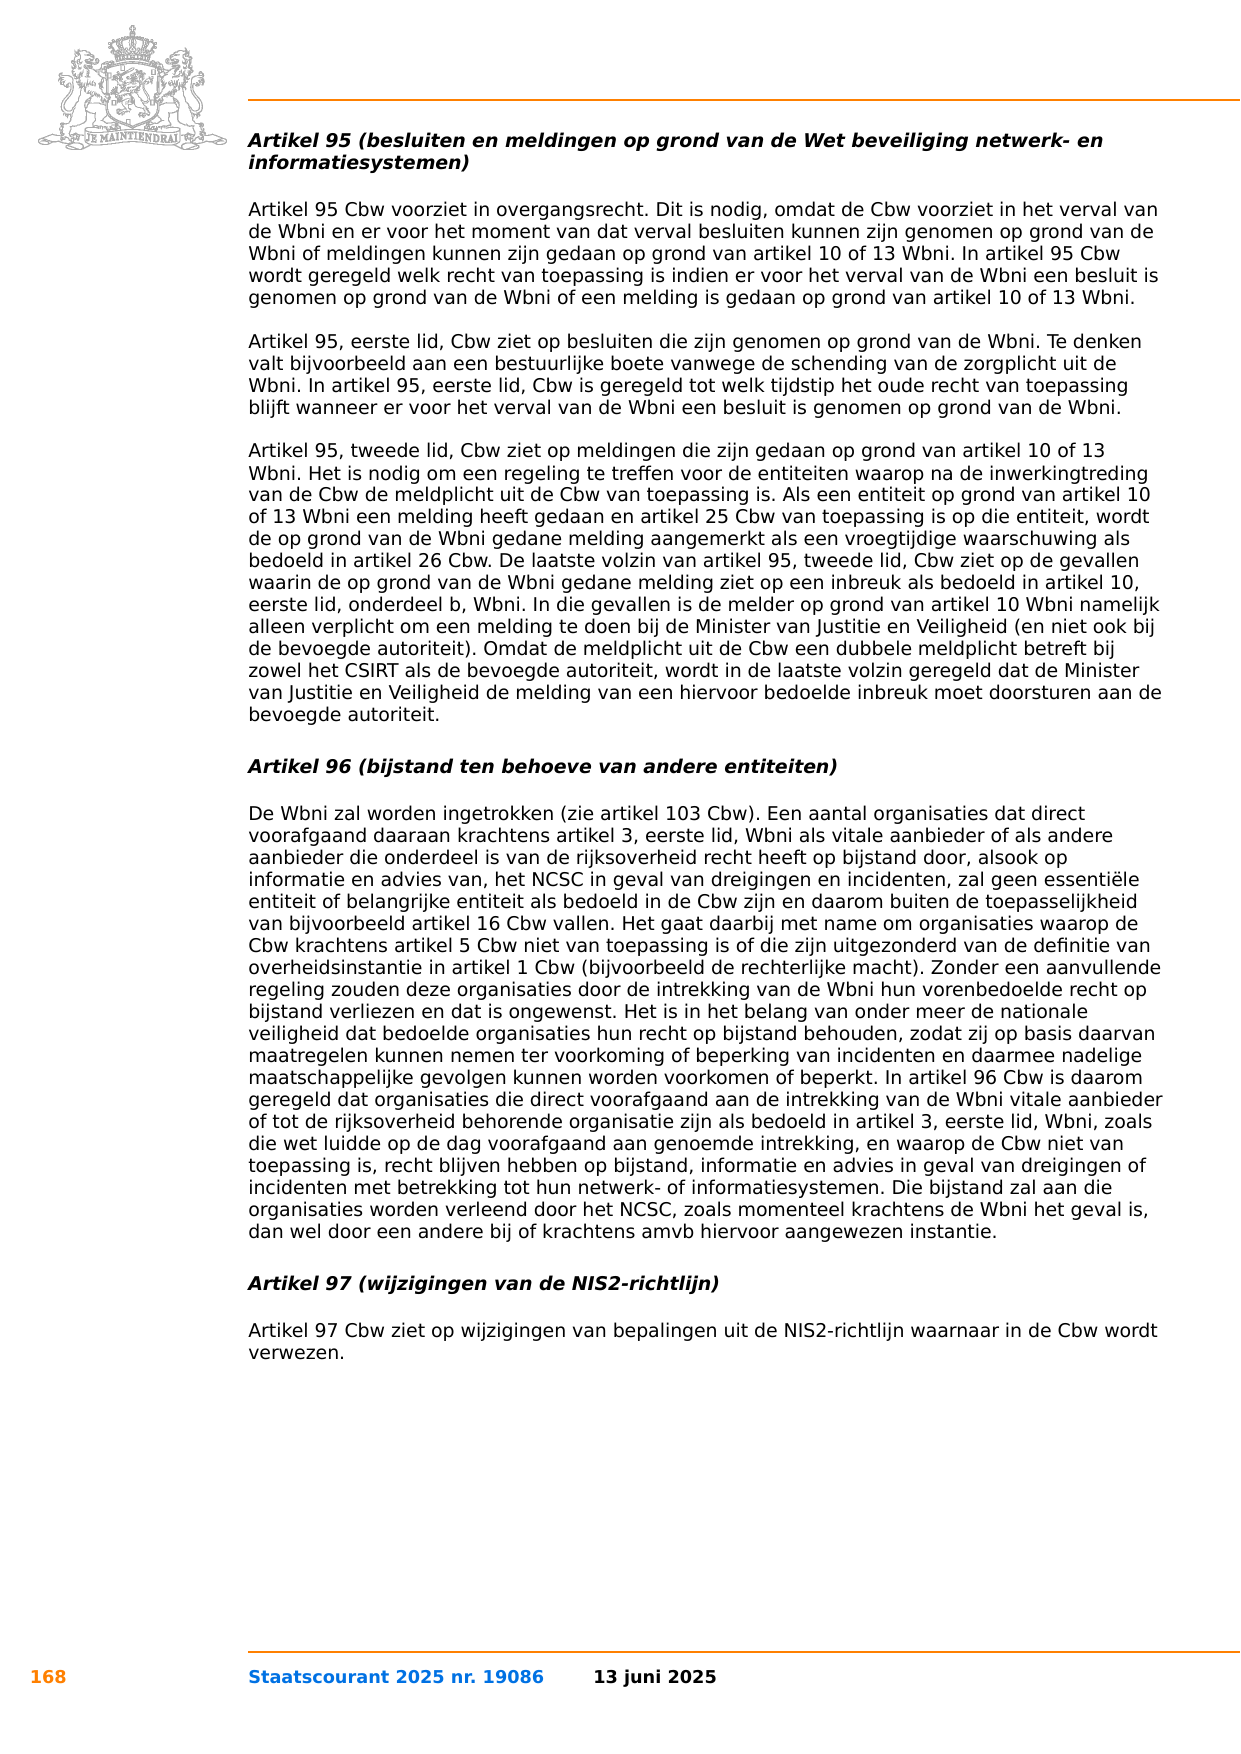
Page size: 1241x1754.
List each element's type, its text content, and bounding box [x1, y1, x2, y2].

text Artikel 95, eerste lid, Cbw ziet op besluiten die zijn genomen op grond van de Wbni. Te denken valt bijvoorbeeld aan een bestuurlijke boete vanwege de schending van de zorgplicht uit de Wbni. In artikel 95, eerste lid, Cbw is geregeld tot welk tijdstip het oude recht van toepassing blijft wanneer er voor het verval van de Wbni een besluit is genomen op grond van de Wbni. [248, 331, 1163, 418]
text Artikel 95, tweede lid, Cbw ziet op meldingen die zijn gedaan op grond van artikel 10 of 13 Wbni. Het is nodig om een regeling te treffen voor de entiteiten waarop na de inwerkingtreding van de Cbw de meldplicht uit de Cbw van toepassing is. Als een entiteit op grond van artikel 10 of 13 Wbni een melding heeft gedaan en artikel 25 Cbw van toepassing is op die entiteit, wordt de op grond van de Wbni gedane melding aangemerkt als een vroegtijdige waarschuwing als bedoeld in artikel 26 Cbw. De laatste volzin van artikel 95, tweede lid, Cbw ziet op de gevallen waarin de op grond van de Wbni gedane melding ziet op een inbreuk als bedoeld in artikel 10, eerste lid, onderdeel b, Wbni. In die gevallen is de melder op grond van artikel 10 Wbni namelijk alleen verplicht om een melding te doen bij de Minister van Justitie en Veiligheid (en niet ook bij de bevoegde autoriteit). Omdat de meldplicht uit de Cbw een dubbele meldplicht betreft bij zowel het CSIRT als de bevoegde autoriteit, wordt in de laatste volzin geregeld dat de Minister van Justitie en Veiligheid de melding van een hiervoor bedoelde inbreuk moet doorsturen aan de bevoegde autoriteit. [248, 440, 1163, 726]
text Artikel 95 Cbw voorziet in overgangsrecht. Dit is nodig, omdat de Cbw voorziet in het verval van de Wbni en er voor het moment van dat verval besluiten kunnen zijn genomen op grond van de Wbni of meldingen kunnen zijn gedaan op grond van artikel 10 of 13 Wbni. In artikel 95 Cbw wordt geregeld welk recht van toepassing is indien er voor het verval van de Wbni een besluit is genomen op grond van de Wbni of een melding is gedaan op grond van artikel 10 of 13 Wbni. [248, 199, 1163, 309]
subtitle Artikel 96 (bijstand ten behoeve van andere entiteiten) [248, 756, 1163, 778]
text De Wbni zal worden ingetrokken (zie artikel 103 Cbw). Een aantal organisaties dat direct voorafgaand daaraan krachtens artikel 3, eerste lid, Wbni als vitale aanbieder of als andere aanbieder die onderdeel is van de rijksoverheid recht heeft op bijstand door, alsook op informatie en advies van, het NCSC in geval van dreigingen en incidenten, zal geen essentiële entiteit of belangrijke entiteit als bedoeld in de Cbw zijn en daarom buiten de toepasselijkheid van bijvoorbeeld artikel 16 Cbw vallen. Het gaat daarbij met name om organisaties waarop de Cbw krachtens artikel 5 Cbw niet van toepassing is of die zijn uitgezonderd van de definitie van overheidsinstantie in artikel 1 Cbw (bijvoorbeeld de rechterlijke macht). Zonder een aanvullende regeling zouden deze organisaties door de intrekking van de Wbni hun vorenbedoelde recht op bijstand verliezen en dat is ongewenst. Het is in het belang van onder meer de nationale veiligheid dat bedoelde organisaties hun recht op bijstand behouden, zodat zij op basis daarvan maatregelen kunnen nemen ter voorkoming of beperking van incidenten en daarmee nadelige maatschappelijke gevolgen kunnen worden voorkomen of beperkt. In artikel 96 Cbw is daarom geregeld dat organisaties die direct voorafgaand aan de intrekking van de Wbni vitale aanbieder of tot de rijksoverheid behorende organisatie zijn als bedoeld in artikel 3, eerste lid, Wbni, zoals die wet luidde op de dag voorafgaand aan genoemde intrekking, en waarop de Cbw niet van toepassing is, recht blijven hebben op bijstand, informatie en advies in geval van dreigingen of incidenten met betrekking tot hun netwerk- of informatiesystemen. Die bijstand zal aan die organisaties worden verleend door het NCSC, zoals momenteel krachtens de Wbni het geval is, dan wel door een andere bij of krachtens amvb hiervoor aangewezen instantie. [248, 803, 1163, 1243]
text Artikel 97 Cbw ziet op wijzigingen van bepalingen uit de NIS2-richtlijn waarnaar in de Cbw wordt verwezen. [248, 1320, 1163, 1364]
picture [38, 25, 227, 150]
subtitle Artikel 95 (besluiten en meldingen op grond van de Wet beveiliging netwerk- en informatiesystemen) [248, 130, 1163, 174]
subtitle Artikel 97 (wijzigingen van de NIS2-richtlijn) [248, 1273, 1163, 1295]
